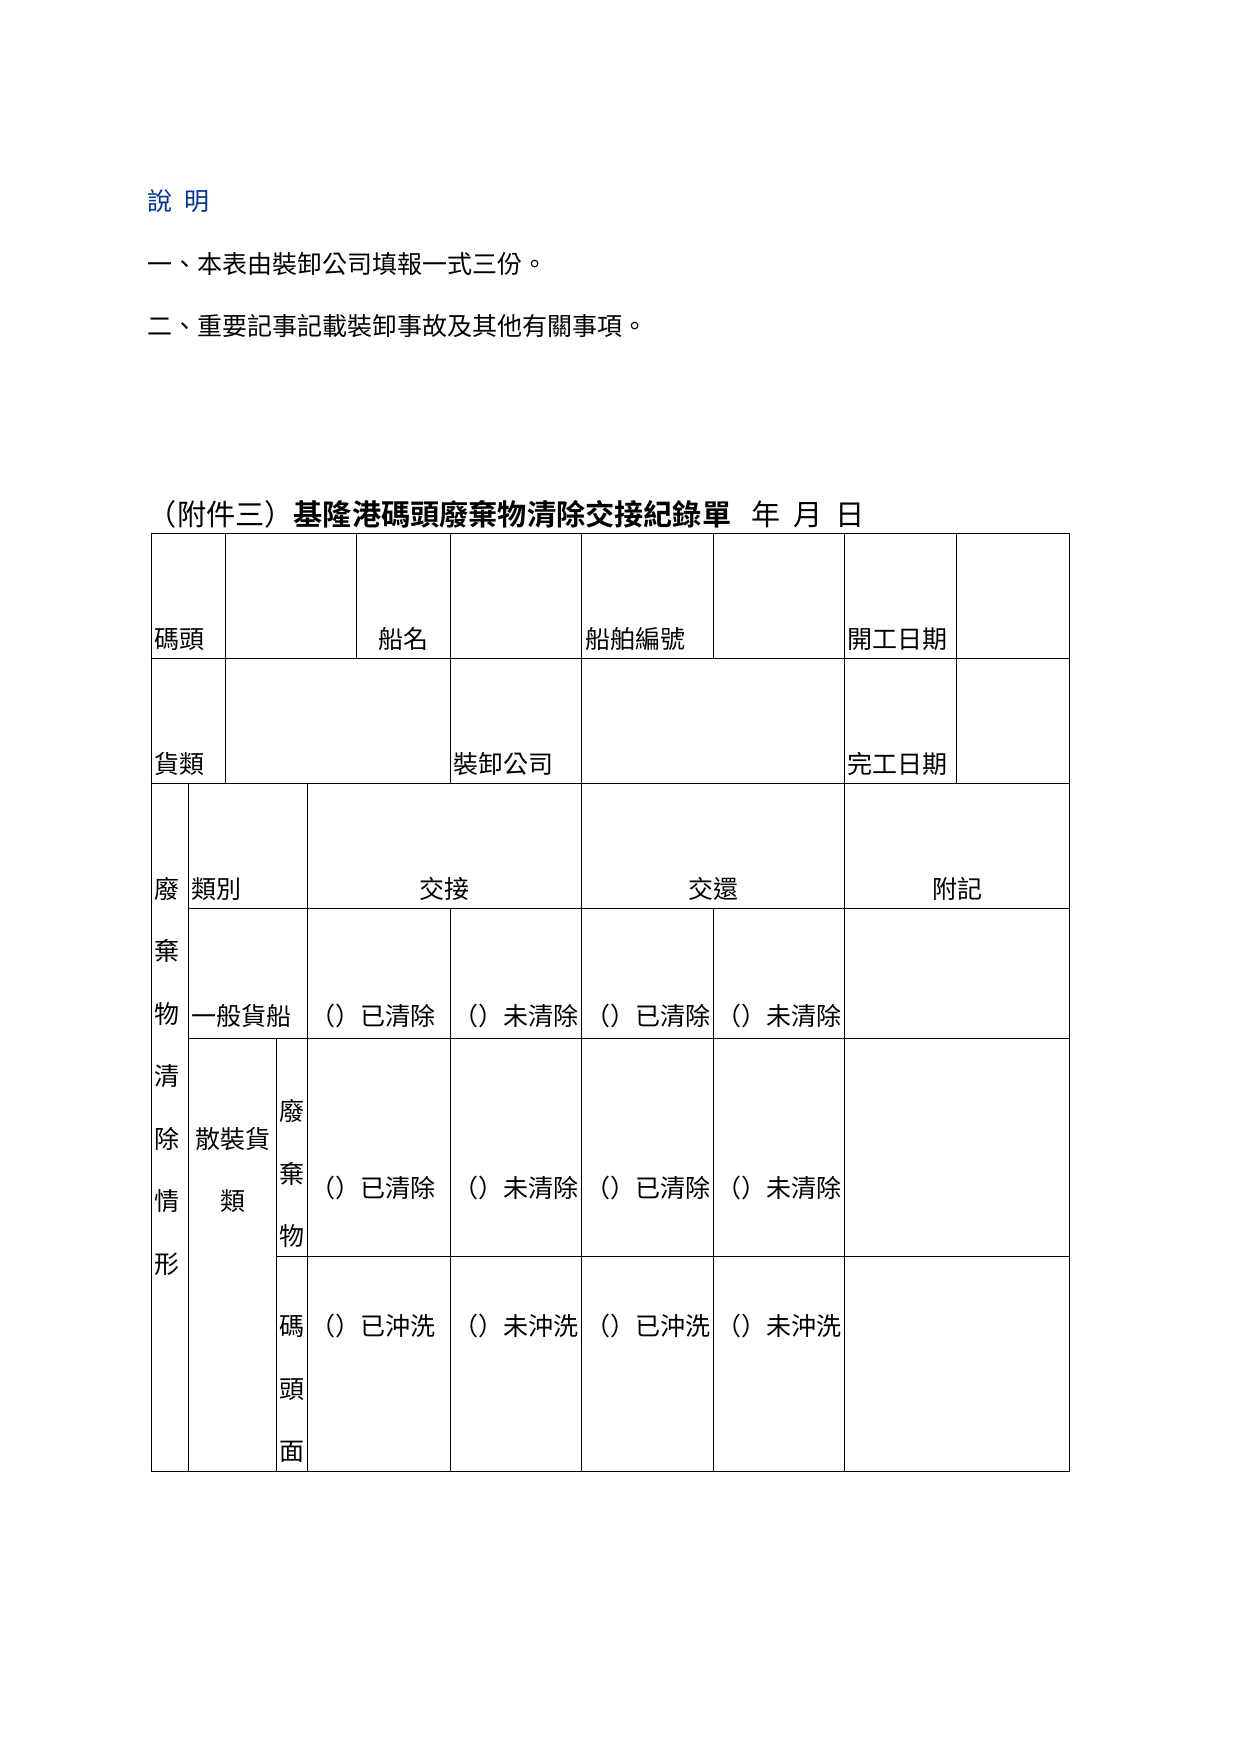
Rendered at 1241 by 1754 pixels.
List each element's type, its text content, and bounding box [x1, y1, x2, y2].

table_header [226, 534, 356, 658]
table_cell 散裝貨類 [189, 1039, 276, 1471]
table_header 碼頭 [152, 534, 225, 658]
table_cell （）已清除 [582, 909, 713, 1038]
table_cell [226, 659, 450, 783]
text 一、本表由裝卸公司填報一式三份。 [148, 221, 1092, 283]
table_header [451, 534, 581, 658]
table_cell 類別 [189, 784, 307, 908]
table_cell [845, 909, 1069, 1038]
text 二、重要記事記載裝卸事故及其他有關事項。 [148, 283, 1092, 346]
table_cell （）已沖洗 [582, 1257, 713, 1471]
table_cell （）未清除 [714, 1039, 844, 1256]
table_header 船名 [357, 534, 450, 658]
table_cell （）未清除 [451, 909, 581, 1038]
table_cell 交還 [582, 784, 844, 908]
table_cell （）未清除 [451, 1039, 581, 1256]
table_cell 廢 棄 物 清 除 情 形 [152, 784, 188, 1471]
table_cell [845, 1257, 1069, 1471]
table_cell 附記 [845, 784, 1069, 908]
table_cell 完工日期 [845, 659, 956, 783]
text 說 明 [148, 158, 1092, 221]
table_cell 裝卸公司 [451, 659, 581, 783]
table_header [714, 534, 844, 658]
table_header 開工日期 [845, 534, 956, 658]
table_header 船舶編號 [582, 534, 713, 658]
table_cell 交接 [308, 784, 581, 908]
table_cell （）未沖洗 [451, 1257, 581, 1471]
table_cell （）已沖洗 [308, 1257, 450, 1471]
table_cell 一般貨船 [189, 909, 307, 1038]
table_cell [957, 659, 1069, 783]
table_cell （）未清除 [714, 909, 844, 1038]
table_cell 廢棄物 [277, 1039, 307, 1256]
table_cell （）已清除 [308, 1039, 450, 1256]
table_cell [845, 1039, 1069, 1256]
text （附件三）基隆港碼頭廢棄物清除交接紀錄單 年 月 日 [148, 471, 1092, 533]
table_cell 碼頭面 [277, 1257, 307, 1471]
table_cell （）未沖洗 [714, 1257, 844, 1471]
table_cell （）已清除 [582, 1039, 713, 1256]
table_cell [582, 659, 844, 783]
table_cell （）已清除 [308, 909, 450, 1038]
table_header [957, 534, 1069, 658]
table_cell 貨類 [152, 659, 225, 783]
